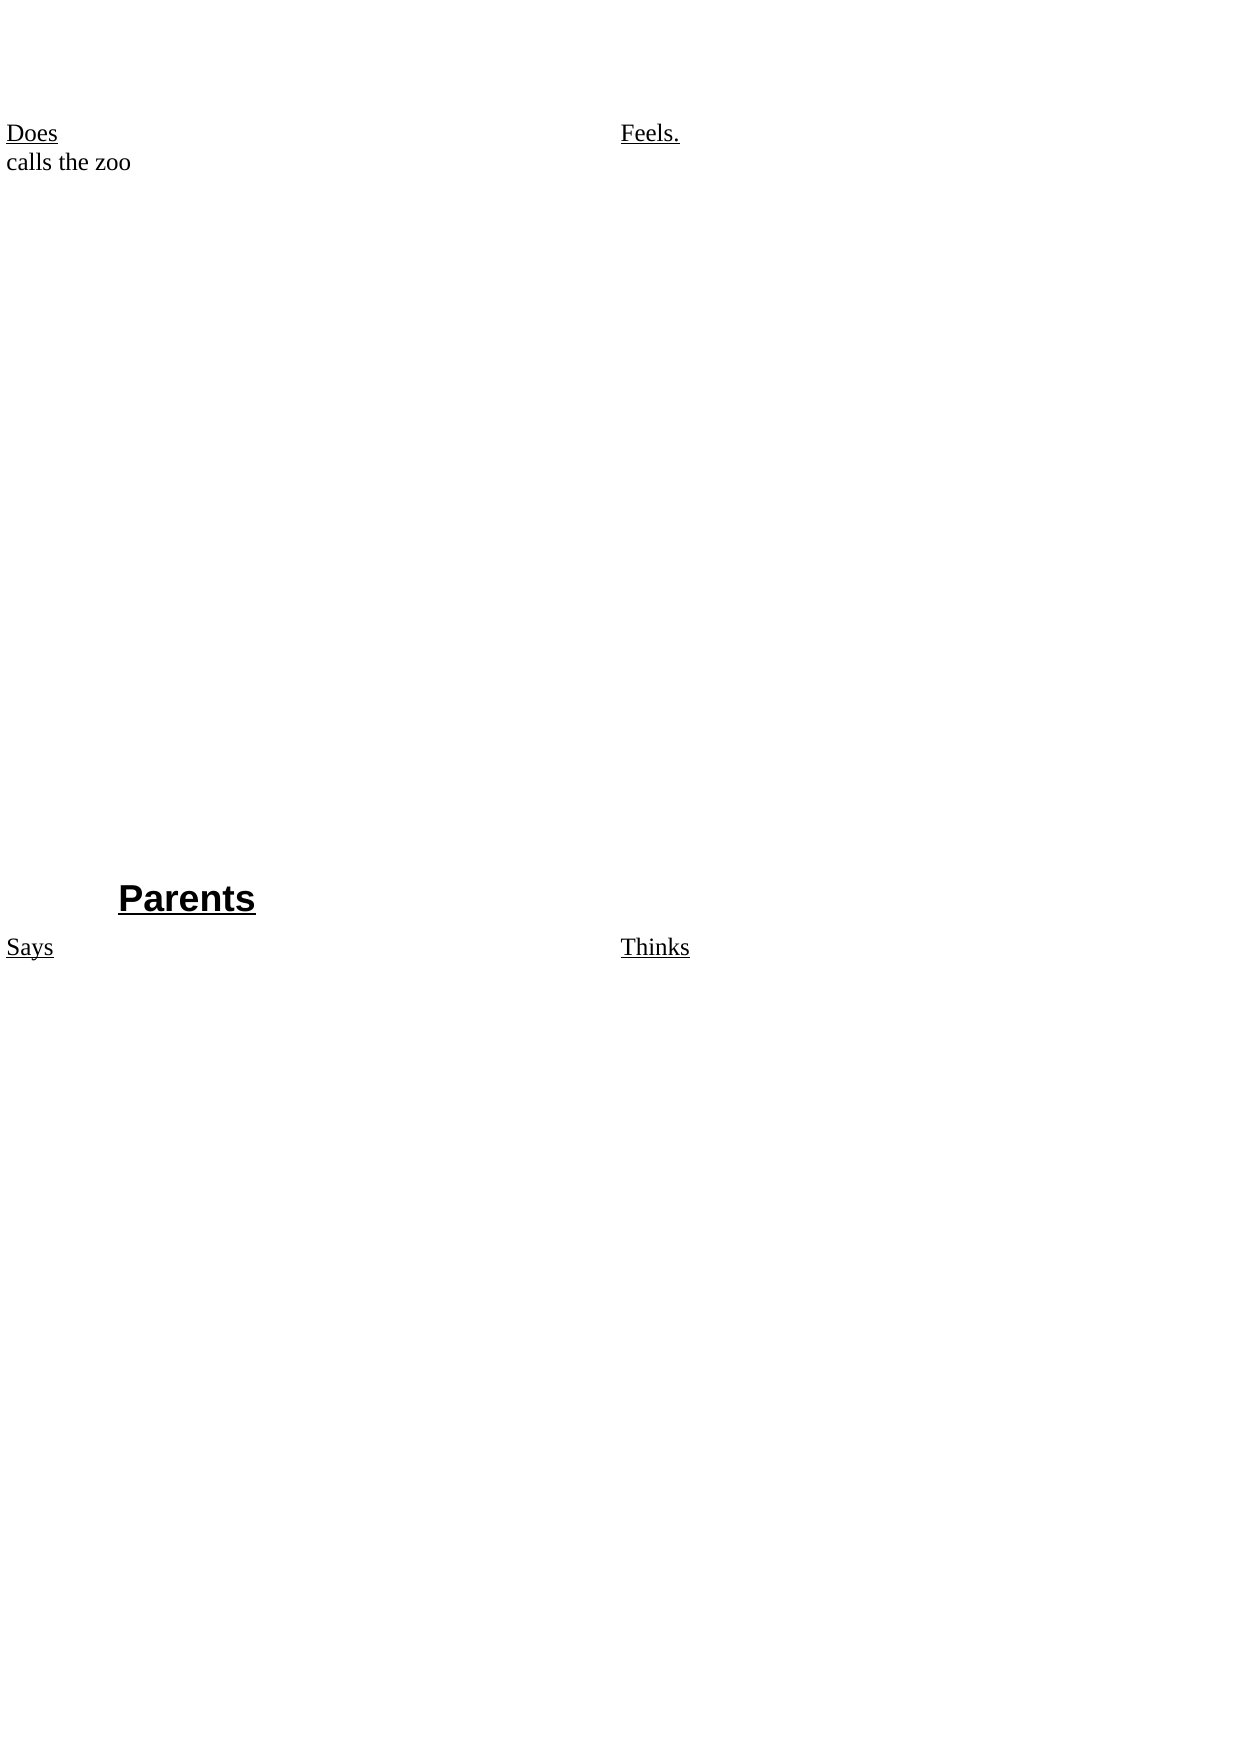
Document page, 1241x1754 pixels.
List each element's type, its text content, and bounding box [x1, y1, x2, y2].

table_header Thinks [620, 932, 1123, 1346]
table_header Says [6, 932, 620, 1346]
table_cell Does calls the zoo [6, 118, 620, 822]
table_cell Feels. [620, 118, 1123, 822]
subtitle Parents [118, 876, 1122, 919]
